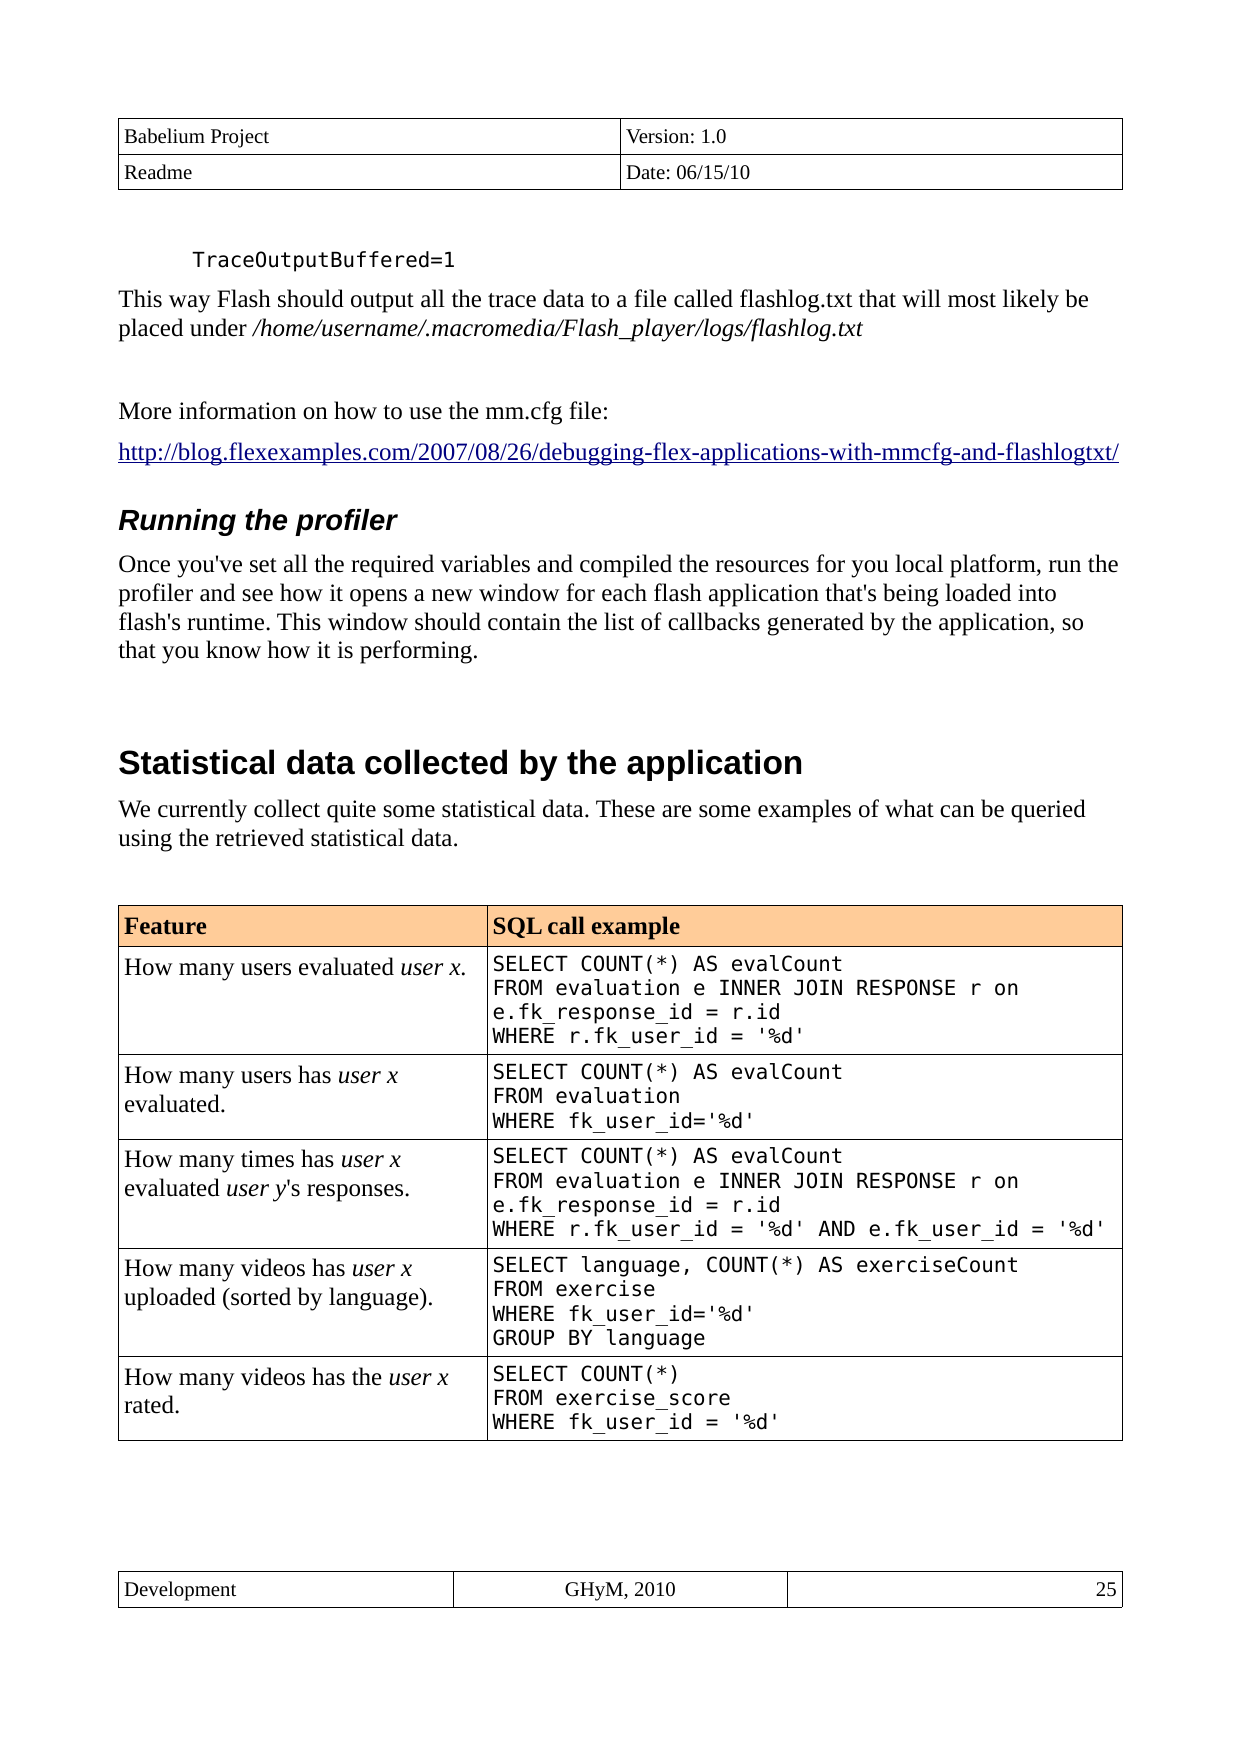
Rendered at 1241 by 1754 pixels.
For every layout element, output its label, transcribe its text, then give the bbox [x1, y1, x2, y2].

subtitle Statistical data collected by the application [118, 743, 1122, 782]
text We currently collect quite some statistical data. These are some examples of what can be queried using the retrieved statistical data. [118, 794, 1122, 852]
text More information on how to use the mm.cfg file: [118, 396, 1122, 424]
table_header SQL call example [488, 906, 1122, 946]
table_cell How many users has user x evaluated. [119, 1055, 487, 1139]
subtitle Running the profiler [118, 503, 1122, 537]
table_cell SELECT COUNT(*) AS evalCount FROM evaluation e INNER JOIN RESPONSE r on e.fk_response_id = r.id WHERE r.fk_user_id = '%d' [488, 947, 1122, 1054]
table_cell How many videos has the user x rated. [119, 1357, 487, 1440]
table_cell How many users evaluated user x. [119, 947, 487, 1054]
table_cell How many videos has user x uploaded (sorted by language). [119, 1249, 487, 1356]
text http://blog.flexexamples.com/2007/08/26/debugging-flex-applications-with-mmcfg-and-flashlogtxt/ [118, 437, 1122, 466]
table_header Feature [119, 906, 487, 946]
text This way Flash should output all the trace data to a file called flashlog.txt that will most likely be placed under /home/username/.macromedia/Flash_player/logs/flashlog.txt [118, 284, 1122, 342]
table_cell SELECT COUNT(*) AS evalCount FROM evaluation WHERE fk_user_id='%d' [488, 1055, 1122, 1139]
table_cell SELECT language, COUNT(*) AS exerciseCount FROM exercise WHERE fk_user_id='%d' GROUP BY language [488, 1249, 1122, 1356]
table_cell How many times has user x evaluated user y's responses. [119, 1140, 487, 1247]
table_cell SELECT COUNT(*) FROM exercise_score WHERE fk_user_id = '%d' [488, 1357, 1122, 1440]
text Once you've set all the required variables and compiled the resources for you local platform, run the profiler and see how it opens a new window for each flash application that's being loaded into flash's runtime. This window should contain the list of callbacks generated by the application, so that you know how it is performing. [118, 549, 1122, 664]
text TraceOutputBuffered=1 [118, 248, 1122, 272]
table_cell SELECT COUNT(*) AS evalCount FROM evaluation e INNER JOIN RESPONSE r on e.fk_response_id = r.id WHERE r.fk_user_id = '%d' AND e.fk_user_id = '%d' [488, 1140, 1122, 1247]
